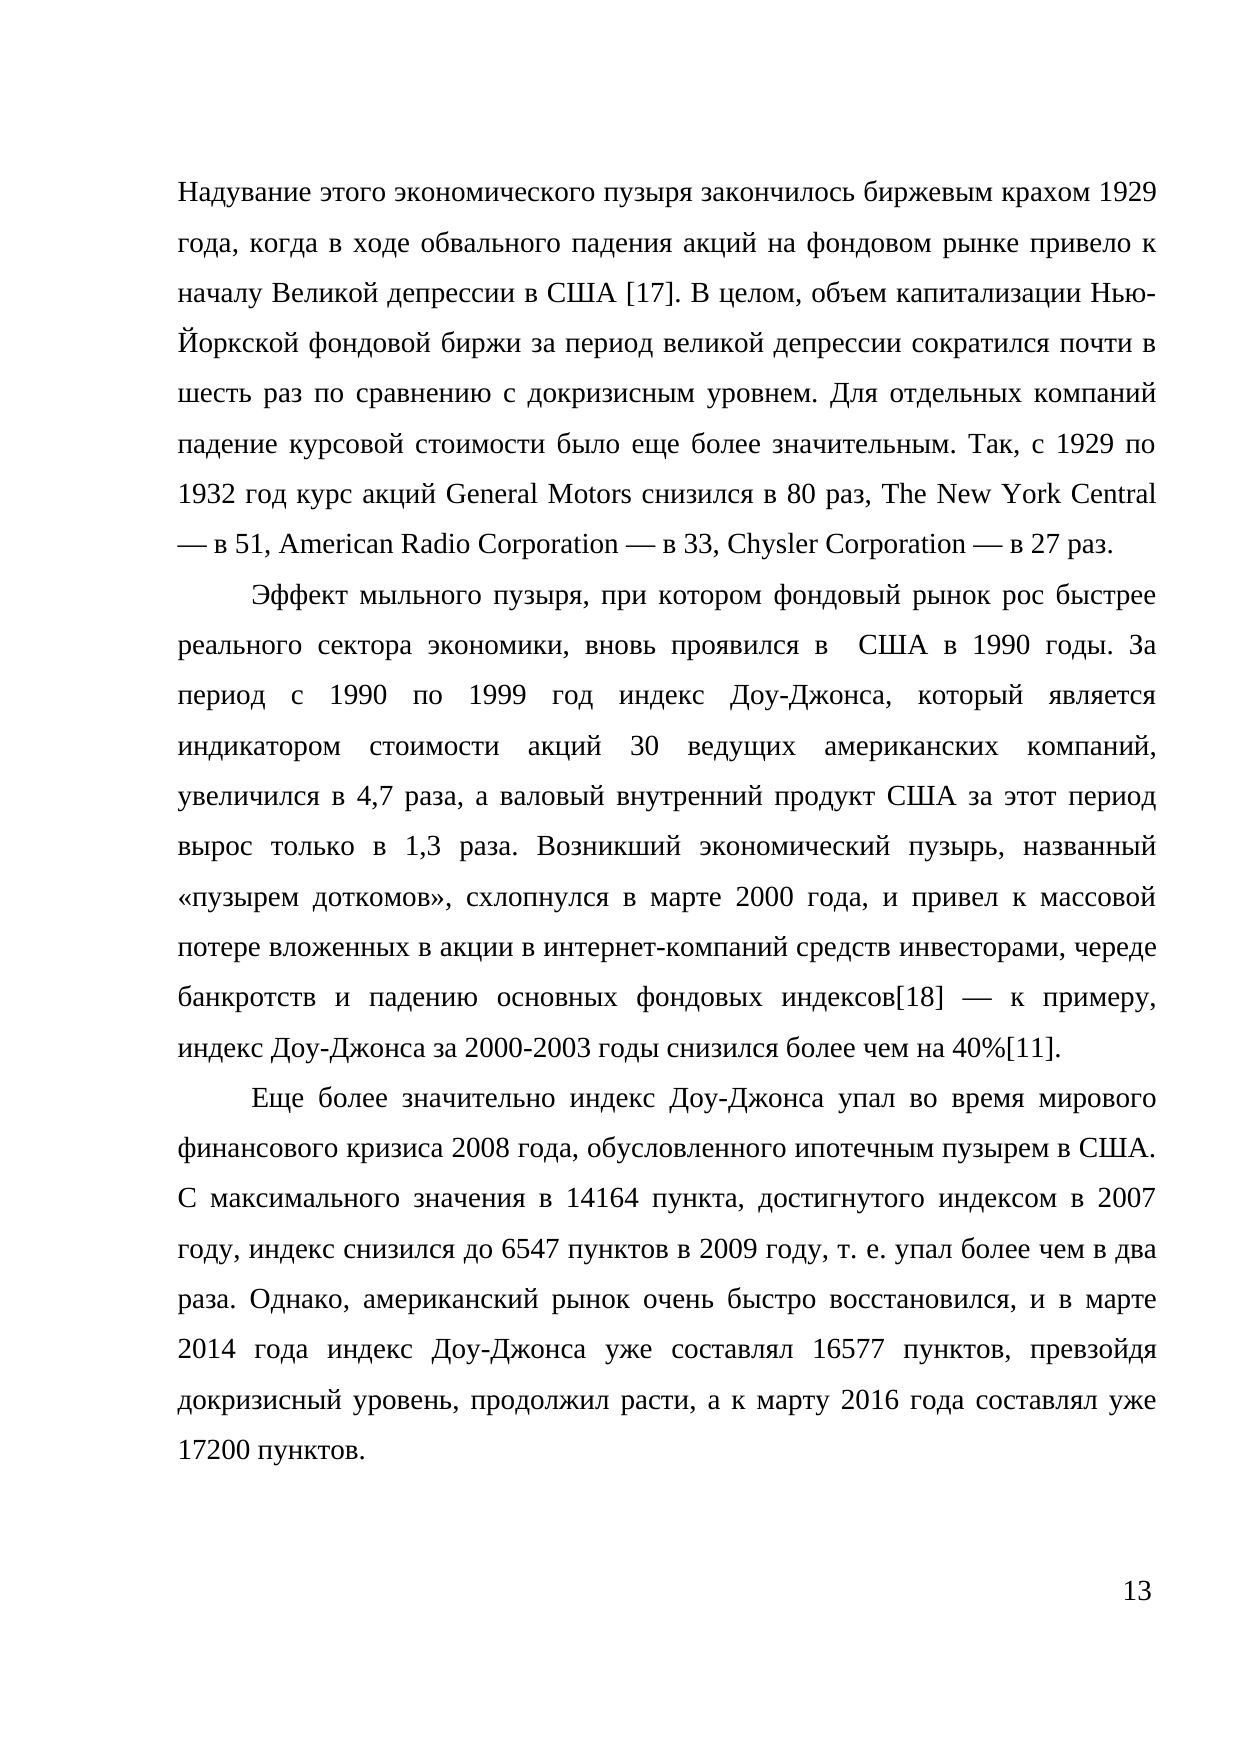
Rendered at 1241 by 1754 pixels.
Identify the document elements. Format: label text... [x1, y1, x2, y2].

text Еще более значительно индекс Доу-Джонса упал во время мирового финансового кризиса 2008 года, обусловленного ипотечным пузырем в США. С максимального значения в 14164 пункта, достигнутого индексом в 2007 году, индекс снизился до 6547 пунктов в 2009 году, т. е. упал более чем в два раза. Однако, американский рынок очень быстро восстановился, и в марте 2014 года индекс Доу-Джонса уже составлял 16577 пунктов, превзойдя докризисный уровень, продолжил расти, а к марту 2016 года составлял уже 17200 пунктов. [177, 1080, 1157, 1466]
text Надувание этого экономического пузыря закончилось биржевым крахом 1929 года, когда в ходе обвального падения акций на фондовом рынке привело к началу Великой депрессии в США [17]. В целом, объем капитализации Нью-Йоркской фондовой биржи за период великой депрессии сократился почти в шесть раз по сравнению с докризисным уровнем. Для отдельных компаний падение курсовой стоимости было еще более значительным. Так, с 1929 по 1932 год курс акций General Motors снизился в 80 раз, The New York Central — в 51, American Radio Corporation — в 33, Chysler Corporation — в 27 раз. [177, 174, 1157, 560]
text Эффект мыльного пузыря, при котором фондовый рынок рос быстрее реального сектора экономики, вновь проявился в США в 1990 годы. За период с 1990 по 1999 год индекс Доу-Джонса, который является индикатором стоимости акций 30 ведущих американских компаний, увеличился в 4,7 раза, а валовый внутренний продукт США за этот период вырос только в 1,3 раза. Возникший экономический пузырь, названный «пузырем доткомов», схлопнулся в марте 2000 года, и привел к массовой потере вложенных в акции в интернет-компаний средств инвесторами, череде банкротств и падению основных фондовых индексов[18] — к примеру, индекс Доу-Джонса за 2000-2003 годы снизился более чем на 40%[11]. [177, 577, 1157, 1063]
